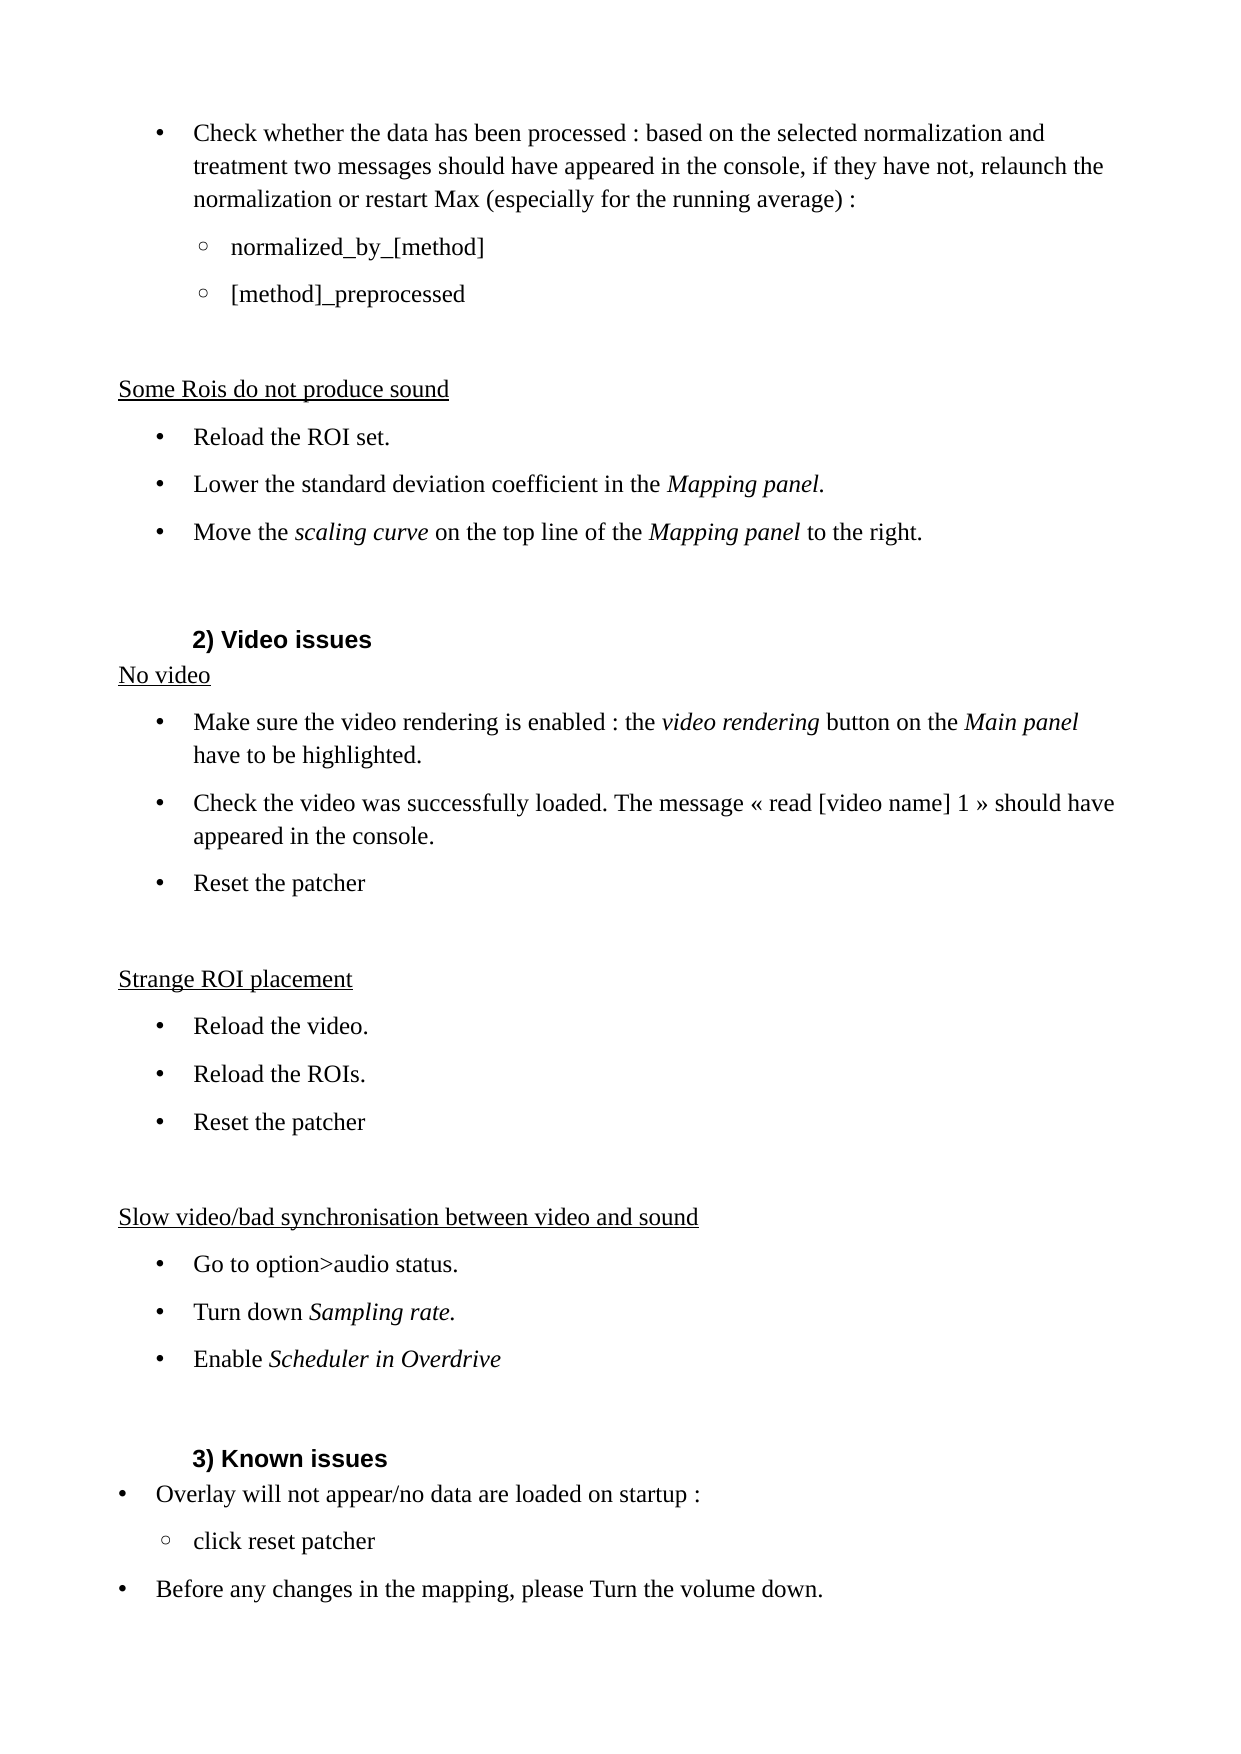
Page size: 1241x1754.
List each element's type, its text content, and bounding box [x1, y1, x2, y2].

text Strange ROI placement [118, 964, 1122, 992]
list Check the video was successfully loaded. The message « read [video name] 1 » should have appeared in the console. [156, 788, 1122, 850]
list Turn down Sampling rate. [156, 1297, 1122, 1326]
list [method]_preprocessed [193, 279, 1122, 308]
list click reset patcher [156, 1526, 1122, 1555]
list Check whether the data has been processed : based on the selected normalization and treatment two messages should have appeared in the console, if they have not, relaunch the normalization or restart Max (especially for the running average) : [156, 118, 1122, 213]
list Before any changes in the mapping, please Turn the volume down. [118, 1574, 1122, 1603]
subtitle 3) Known issues [118, 1444, 1122, 1472]
text Some Rois do not produce sound [118, 374, 1122, 403]
list Reload the ROI set. [156, 422, 1122, 451]
list Go to option>audio status. [156, 1249, 1122, 1278]
list Make sure the video rendering is enabled : the video rendering button on the Main panel have to be highlighted. [156, 707, 1122, 769]
text No video [118, 660, 1122, 688]
list Reload the video. [156, 1011, 1122, 1040]
list normalized_by_[method] [193, 232, 1122, 261]
list Lower the standard deviation coefficient in the Mapping panel. [156, 469, 1122, 498]
list Reset the patcher [156, 1107, 1122, 1135]
list Move the scaling curve on the top line of the Mapping panel to the right. [156, 517, 1122, 546]
list Reset the patcher [156, 868, 1122, 897]
list Reload the ROIs. [156, 1059, 1122, 1088]
list Overlay will not appear/no data are loaded on startup : [118, 1479, 1122, 1507]
list Enable Scheduler in Overdrive [156, 1344, 1122, 1373]
subtitle 2) Video issues [118, 625, 1122, 653]
text Slow video/bad synchronisation between video and sound [118, 1202, 1122, 1231]
